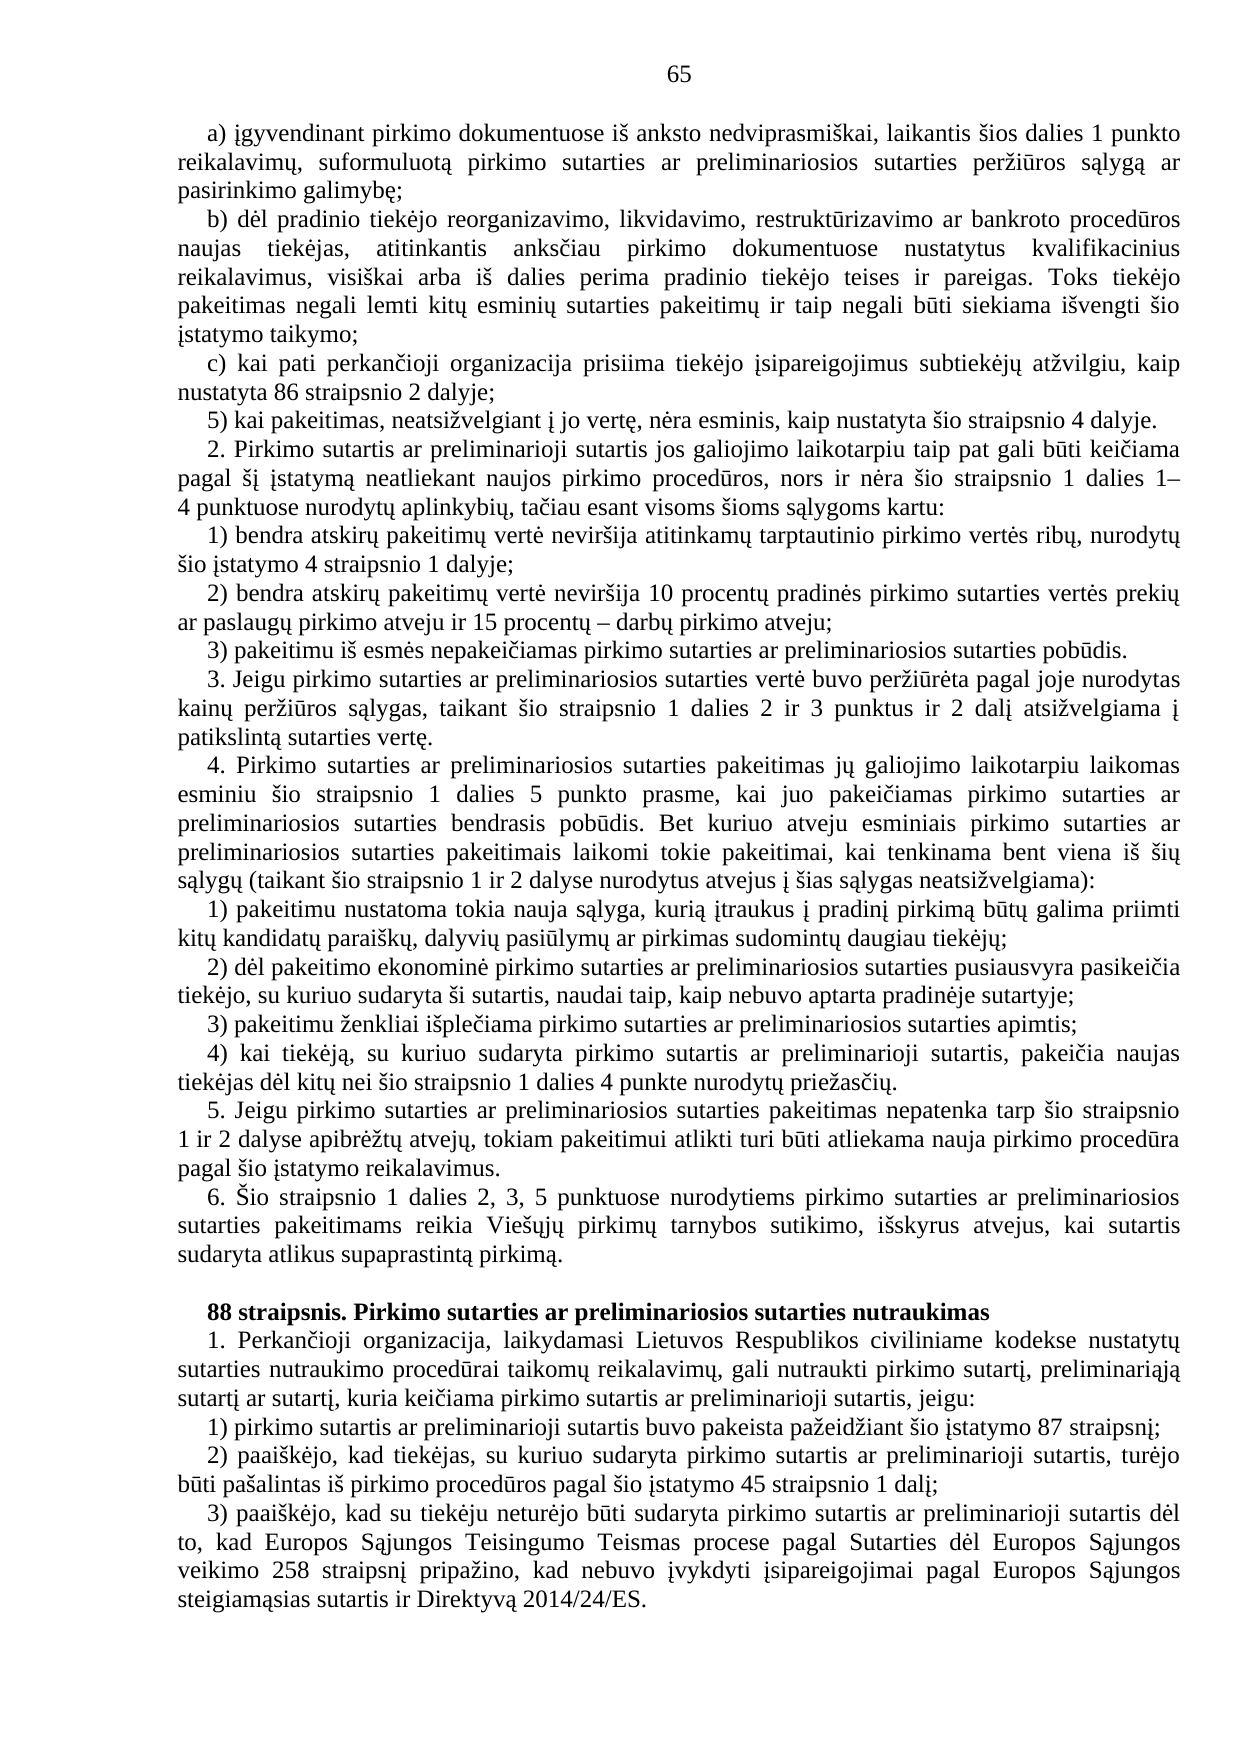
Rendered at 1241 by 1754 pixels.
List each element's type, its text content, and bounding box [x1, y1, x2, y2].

text 2. Pirkimo sutartis ar preliminarioji sutartis jos galiojimo laikotarpiu taip pat gali būti keičiama pagal šį įstatymą neatliekant naujos pirkimo procedūros, nors ir nėra šio straipsnio 1 dalies 1–4 punktuose nurodytų aplinkybių, tačiau esant visoms šioms sąlygoms kartu: [177, 434, 1181, 521]
text 1. Perkančioji organizacija, laikydamasi Lietuvos Respublikos civiliniame kodekse nustatytų sutarties nutraukimo procedūrai taikomų reikalavimų, gali nutraukti pirkimo sutartį, preliminariąją sutartį ar sutartį, kuria keičiama pirkimo sutartis ar preliminarioji sutartis, jeigu: [177, 1326, 1181, 1412]
text 88 straipsnis. Pirkimo sutarties ar preliminariosios sutarties nutraukimas [177, 1297, 1181, 1326]
text a) įgyvendinant pirkimo dokumentuose iš anksto nedviprasmiškai, laikantis šios dalies 1 punkto reikalavimų, suformuluotą pirkimo sutarties ar preliminariosios sutarties peržiūros sąlygą ar pasirinkimo galimybę; [177, 118, 1181, 204]
text 4. Pirkimo sutarties ar preliminariosios sutarties pakeitimas jų galiojimo laikotarpiu laikomas esminiu šio straipsnio 1 dalies 5 punkto prasme, kai juo pakeičiamas pirkimo sutarties ar preliminariosios sutarties bendrasis pobūdis. Bet kuriuo atveju esminiais pirkimo sutarties ar preliminariosios sutarties pakeitimais laikomi tokie pakeitimai, kai tenkinama bent viena iš šių sąlygų (taikant šio straipsnio 1 ir 2 dalyse nurodytus atvejus į šias sąlygas neatsižvelgiama): [177, 751, 1181, 894]
text 3. Jeigu pirkimo sutarties ar preliminariosios sutarties vertė buvo peržiūrėta pagal joje nurodytas kainų peržiūros sąlygas, taikant šio straipsnio 1 dalies 2 ir 3 punktus ir 2 dalį atsižvelgiama į patikslintą sutarties vertę. [177, 664, 1181, 751]
text 1) bendra atskirų pakeitimų vertė neviršija atitinkamų tarptautinio pirkimo vertės ribų, nurodytų šio įstatymo 4 straipsnio 1 dalyje; [177, 521, 1181, 578]
text 5) kai pakeitimas, neatsižvelgiant į jo vertę, nėra esminis, kaip nustatyta šio straipsnio 4 dalyje. [177, 406, 1181, 434]
text 5. Jeigu pirkimo sutarties ar preliminariosios sutarties pakeitimas nepatenka tarp šio straipsnio 1 ir 2 dalyse apibrėžtų atvejų, tokiam pakeitimui atlikti turi būti atliekama nauja pirkimo procedūra pagal šio įstatymo reikalavimus. [177, 1096, 1181, 1182]
text 1) pirkimo sutartis ar preliminarioji sutartis buvo pakeista pažeidžiant šio įstatymo 87 straipsnį; [177, 1412, 1181, 1441]
text 3) pakeitimu iš esmės nepakeičiamas pirkimo sutarties ar preliminariosios sutarties pobūdis. [177, 636, 1181, 664]
text b) dėl pradinio tiekėjo reorganizavimo, likvidavimo, restruktūrizavimo ar bankroto procedūros naujas tiekėjas, atitinkantis anksčiau pirkimo dokumentuose nustatytus kvalifikacinius reikalavimus, visiškai arba iš dalies perima pradinio tiekėjo teises ir pareigas. Toks tiekėjo pakeitimas negali lemti kitų esminių sutarties pakeitimų ir taip negali būti siekiama išvengti šio įstatymo taikymo; [177, 204, 1181, 348]
text 3) paaiškėjo, kad su tiekėju neturėjo būti sudaryta pirkimo sutartis ar preliminarioji sutartis dėl to, kad Europos Sąjungos Teisingumo Teismas procese pagal Sutarties dėl Europos Sąjungos veikimo 258 straipsnį pripažino, kad nebuvo įvykdyti įsipareigojimai pagal Europos Sąjungos steigiamąsias sutartis ir Direktyvą 2014/24/ES. [177, 1498, 1181, 1613]
text 2) paaiškėjo, kad tiekėjas, su kuriuo sudaryta pirkimo sutartis ar preliminarioji sutartis, turėjo būti pašalintas iš pirkimo procedūros pagal šio įstatymo 45 straipsnio 1 dalį; [177, 1441, 1181, 1498]
text 3) pakeitimu ženkliai išplečiama pirkimo sutarties ar preliminariosios sutarties apimtis; [177, 1009, 1181, 1038]
text 1) pakeitimu nustatoma tokia nauja sąlyga, kurią įtraukus į pradinį pirkimą būtų galima priimti kitų kandidatų paraiškų, dalyvių pasiūlymų ar pirkimas sudomintų daugiau tiekėjų; [177, 894, 1181, 952]
text 2) bendra atskirų pakeitimų vertė neviršija 10 procentų pradinės pirkimo sutarties vertės prekių ar paslaugų pirkimo atveju ir 15 procentų – darbų pirkimo atveju; [177, 578, 1181, 636]
text 6. Šio straipsnio 1 dalies 2, 3, 5 punktuose nurodytiems pirkimo sutarties ar preliminariosios sutarties pakeitimams reikia Viešųjų pirkimų tarnybos sutikimo, išskyrus atvejus, kai sutartis sudaryta atlikus supaprastintą pirkimą. [177, 1182, 1181, 1268]
text 4) kai tiekėją, su kuriuo sudaryta pirkimo sutartis ar preliminarioji sutartis, pakeičia naujas tiekėjas dėl kitų nei šio straipsnio 1 dalies 4 punkte nurodytų priežasčių. [177, 1038, 1181, 1096]
text 2) dėl pakeitimo ekonominė pirkimo sutarties ar preliminariosios sutarties pusiausvyra pasikeičia tiekėjo, su kuriuo sudaryta ši sutartis, naudai taip, kaip nebuvo aptarta pradinėje sutartyje; [177, 952, 1181, 1009]
text c) kai pati perkančioji organizacija prisiima tiekėjo įsipareigojimus subtiekėjų atžvilgiu, kaip nustatyta 86 straipsnio 2 dalyje; [177, 348, 1181, 406]
